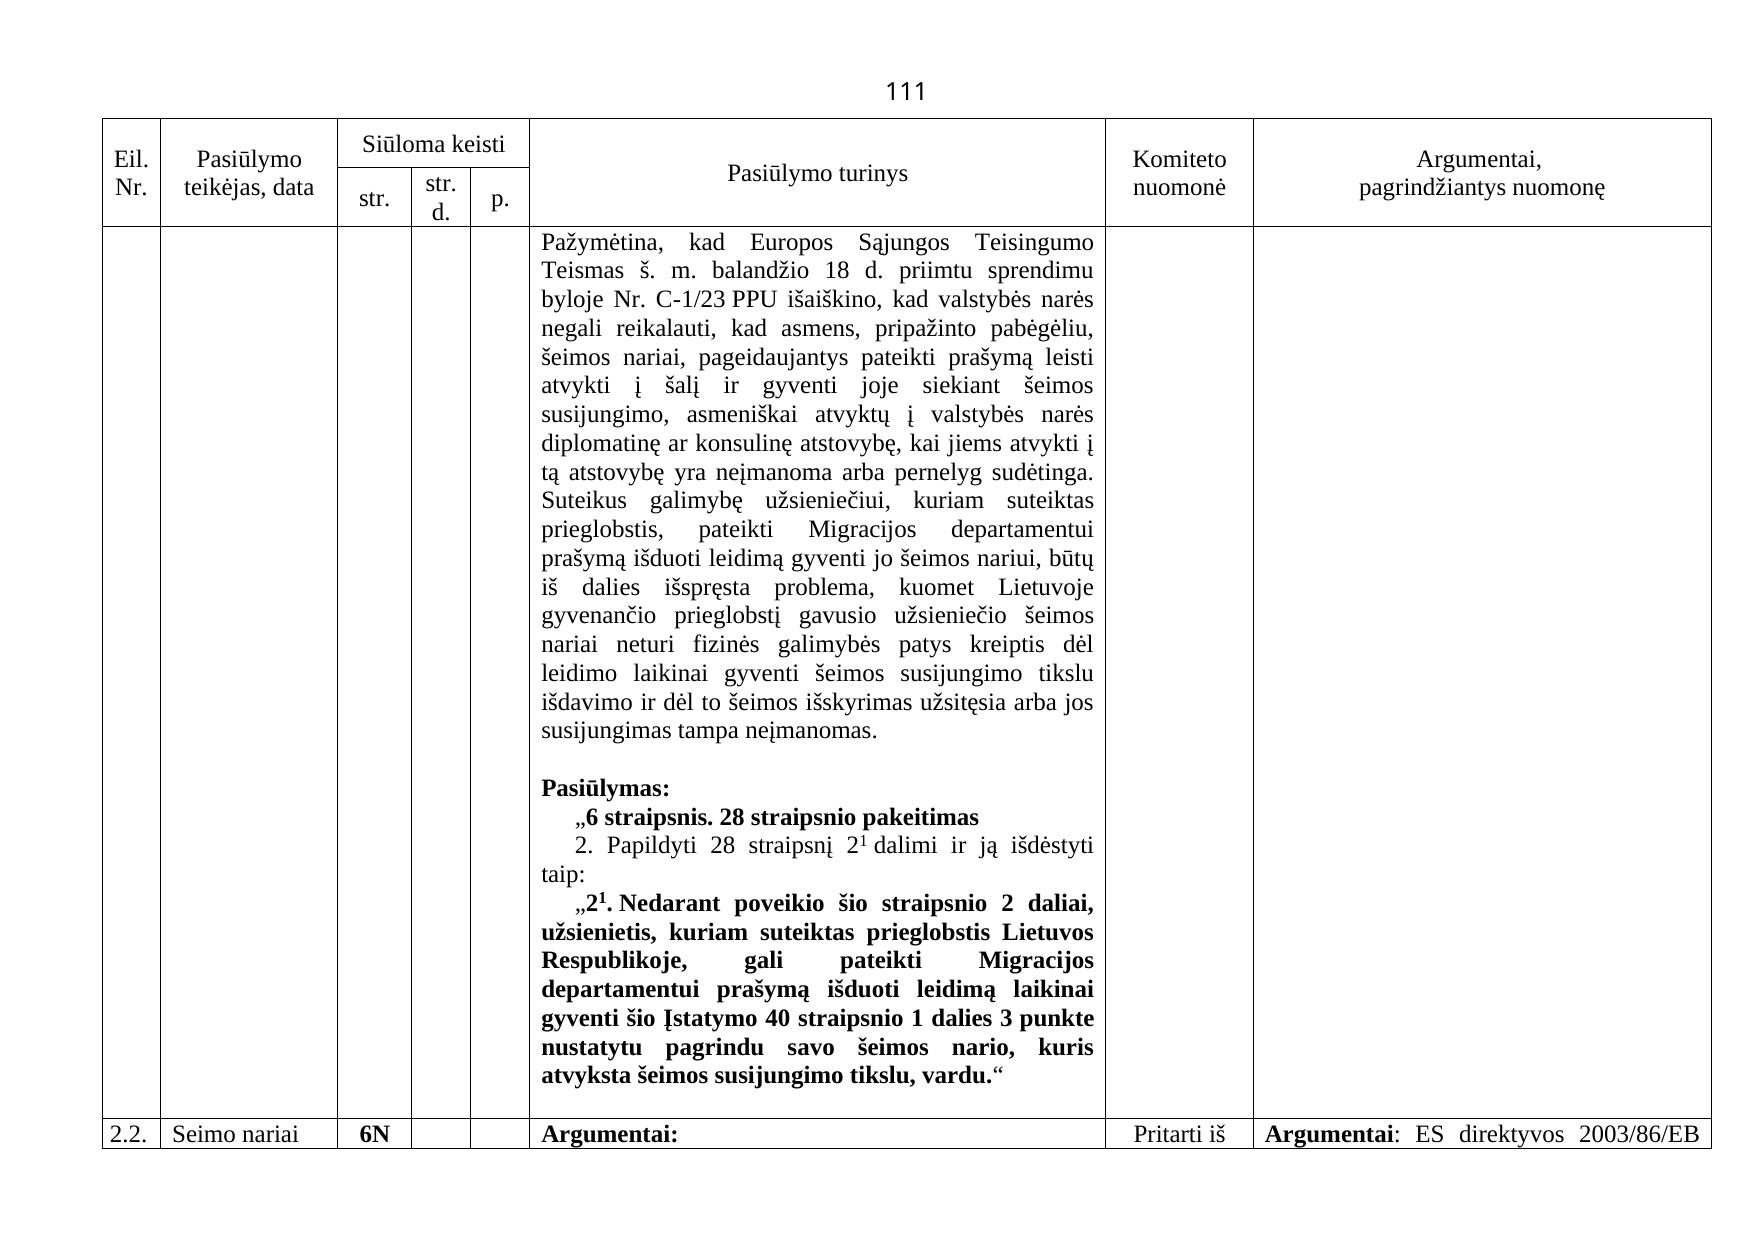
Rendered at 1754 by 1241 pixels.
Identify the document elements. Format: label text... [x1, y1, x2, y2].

table_header Eil. Nr. [103, 119, 160, 226]
table_header Pasiūlymo turinys [530, 119, 1105, 226]
table_header Pasiūlymo teikėjas, data [161, 119, 337, 226]
table_cell Seimo nariai [161, 1119, 337, 1148]
table_cell Argumentai: [530, 1119, 1105, 1148]
table_cell [412, 227, 470, 1118]
table_cell [161, 227, 337, 1118]
table_cell [1254, 227, 1711, 1118]
table_cell [471, 1119, 529, 1148]
table_cell [1106, 227, 1253, 1118]
table_cell [412, 1119, 470, 1148]
table_cell Pažymėtina, kad Europos Sąjungos Teisingumo Teismas š. m. balandžio 18 d. priimtu sprendimu byloje Nr. C‑1/23 PPU išaiškino, kad valstybės narės negali reikalauti, kad asmens, pripažinto pabėgėliu, šeimos nariai, pageidaujantys pateikti prašymą leisti atvykti į šalį ir gyventi joje siekiant šeimos susijungimo, asmeniškai atvyktų į valstybės narės diplomatinę ar konsulinę atstovybę, kai jiems atvykti į tą atstovybę yra neįmanoma arba pernelyg sudėtinga. Suteikus galimybę užsieniečiui, kuriam suteiktas prieglobstis, pateikti Migracijos departamentui prašymą išduoti leidimą gyventi jo šeimos nariui, būtų iš dalies išspręsta problema, kuomet Lietuvoje gyvenančio prieglobstį gavusio užsieniečio šeimos nariai neturi fizinės galimybės patys kreiptis dėl leidimo laikinai gyventi šeimos susijungimo tikslu išdavimo ir dėl to šeimos išskyrimas užsitęsia arba jos susijungimas tampa neįmanomas. Pasiūlymas: „6 straipsnis. 28 straipsnio pakeitimas 2. Papildyti 28 straipsnį 21 dalimi ir ją išdėstyti taip: „21. Nedarant poveikio šio straipsnio 2 daliai, užsienietis, kuriam suteiktas prieglobstis Lietuvos Respublikoje, gali pateikti Migracijos departamentui prašymą išduoti leidimą laikinai gyventi šio Įstatymo 40 straipsnio 1 dalies 3 punkte nustatytu pagrindu savo šeimos nario, kuris atvyksta šeimos susijungimo tikslu, vardu.“ [530, 227, 1105, 1118]
table_cell [103, 227, 160, 1118]
table_cell str. [338, 168, 411, 226]
table_header Komiteto nuomonė [1106, 119, 1253, 226]
table_cell 2.2. [103, 1119, 160, 1148]
table_cell [338, 227, 411, 1118]
table_cell p. [471, 168, 529, 226]
table_cell [471, 227, 529, 1118]
table_cell 6N [338, 1119, 411, 1148]
table_cell str. d. [412, 168, 470, 226]
table_cell Argumentai: ES direktyvos 2003/86/EB [1254, 1119, 1711, 1148]
table_header Argumentai, pagrindžiantys nuomonę [1254, 119, 1711, 226]
table_header Siūloma keisti [338, 119, 529, 167]
table_cell Pritarti iš [1106, 1119, 1253, 1148]
